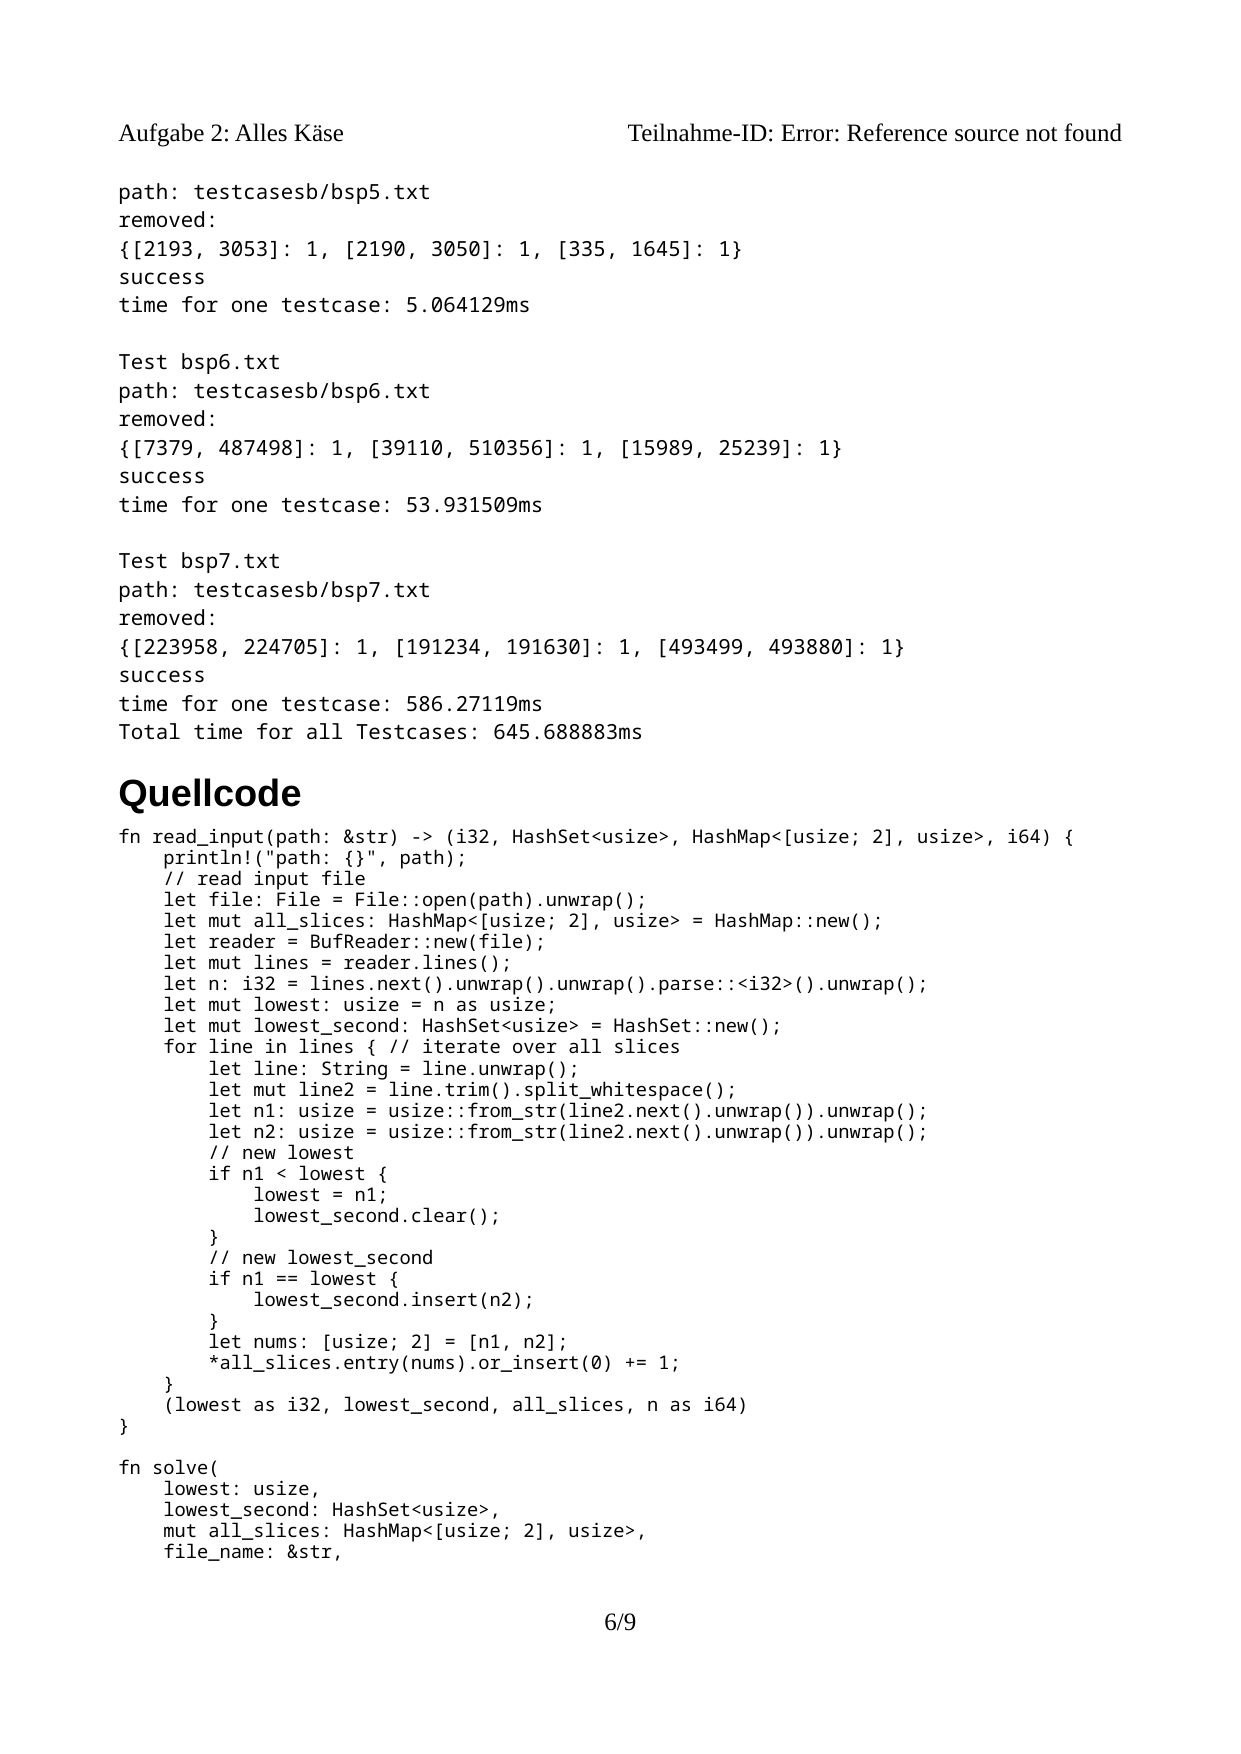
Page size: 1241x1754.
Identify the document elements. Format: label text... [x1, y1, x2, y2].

text let mut lowest: usize = n as usize; [118, 995, 1122, 1016]
text removed: [118, 205, 1122, 234]
text {[2193, 3053]: 1, [2190, 3050]: 1, [335, 1645]: 1} [118, 234, 1122, 262]
text mut all_slices: HashMap<[usize; 2], usize>, [118, 1521, 1122, 1542]
text removed: [118, 603, 1122, 632]
text let n: i32 = lines.next().unwrap().unwrap().parse::<i32>().unwrap(); [118, 974, 1122, 995]
text // read input file [118, 869, 1122, 890]
text success [118, 262, 1122, 291]
text if n1 < lowest { [118, 1163, 1122, 1184]
text path: testcasesb/bsp5.txt [118, 177, 1122, 205]
text for line in lines { // iterate over all slices [118, 1037, 1122, 1058]
text let mut all_slices: HashMap<[usize; 2], usize> = HashMap::new(); [118, 911, 1122, 932]
text path: testcasesb/bsp7.txt [118, 575, 1122, 603]
text time for one testcase: 5.064129ms [118, 291, 1122, 319]
text *all_slices.entry(nums).or_insert(0) += 1; [118, 1353, 1122, 1374]
text {[223958, 224705]: 1, [191234, 191630]: 1, [493499, 493880]: 1} [118, 632, 1122, 660]
text time for one testcase: 586.27119ms [118, 689, 1122, 717]
text success [118, 461, 1122, 490]
text {[7379, 487498]: 1, [39110, 510356]: 1, [15989, 25239]: 1} [118, 433, 1122, 461]
text success [118, 660, 1122, 689]
text lowest = n1; [118, 1184, 1122, 1206]
text } [118, 1374, 1122, 1395]
text let n1: usize = usize::from_str(line2.next().unwrap()).unwrap(); [118, 1100, 1122, 1121]
text let line: String = line.unwrap(); [118, 1058, 1122, 1079]
subtitle Quellcode [118, 771, 1122, 814]
text } [118, 1311, 1122, 1332]
text println!("path: {}", path); [118, 848, 1122, 869]
text lowest_second.insert(n2); [118, 1290, 1122, 1311]
text } [118, 1416, 1122, 1437]
text file_name: &str, [118, 1542, 1122, 1563]
text Test bsp7.txt [118, 547, 1122, 575]
text fn solve( [118, 1458, 1122, 1479]
text removed: [118, 404, 1122, 433]
text // new lowest [118, 1142, 1122, 1163]
text Test bsp6.txt [118, 347, 1122, 376]
text let n2: usize = usize::from_str(line2.next().unwrap()).unwrap(); [118, 1121, 1122, 1142]
text time for one testcase: 53.931509ms [118, 490, 1122, 518]
text lowest_second: HashSet<usize>, [118, 1500, 1122, 1521]
text lowest: usize, [118, 1479, 1122, 1500]
text let reader = BufReader::new(file); [118, 932, 1122, 953]
text lowest_second.clear(); [118, 1206, 1122, 1227]
text let file: File = File::open(path).unwrap(); [118, 890, 1122, 911]
text fn read_input(path: &str) -> (i32, HashSet<usize>, HashMap<[usize; 2], usize>, i64) { [118, 827, 1122, 848]
text let nums: [usize; 2] = [n1, n2]; [118, 1332, 1122, 1353]
text let mut line2 = line.trim().split_whitespace(); [118, 1079, 1122, 1100]
text } [118, 1227, 1122, 1248]
text let mut lowest_second: HashSet<usize> = HashSet::new(); [118, 1016, 1122, 1037]
text let mut lines = reader.lines(); [118, 953, 1122, 974]
text (lowest as i32, lowest_second, all_slices, n as i64) [118, 1395, 1122, 1416]
text if n1 == lowest { [118, 1269, 1122, 1290]
text // new lowest_second [118, 1248, 1122, 1269]
text path: testcasesb/bsp6.txt [118, 376, 1122, 404]
text Total time for all Testcases: 645.688883ms [118, 717, 1122, 746]
